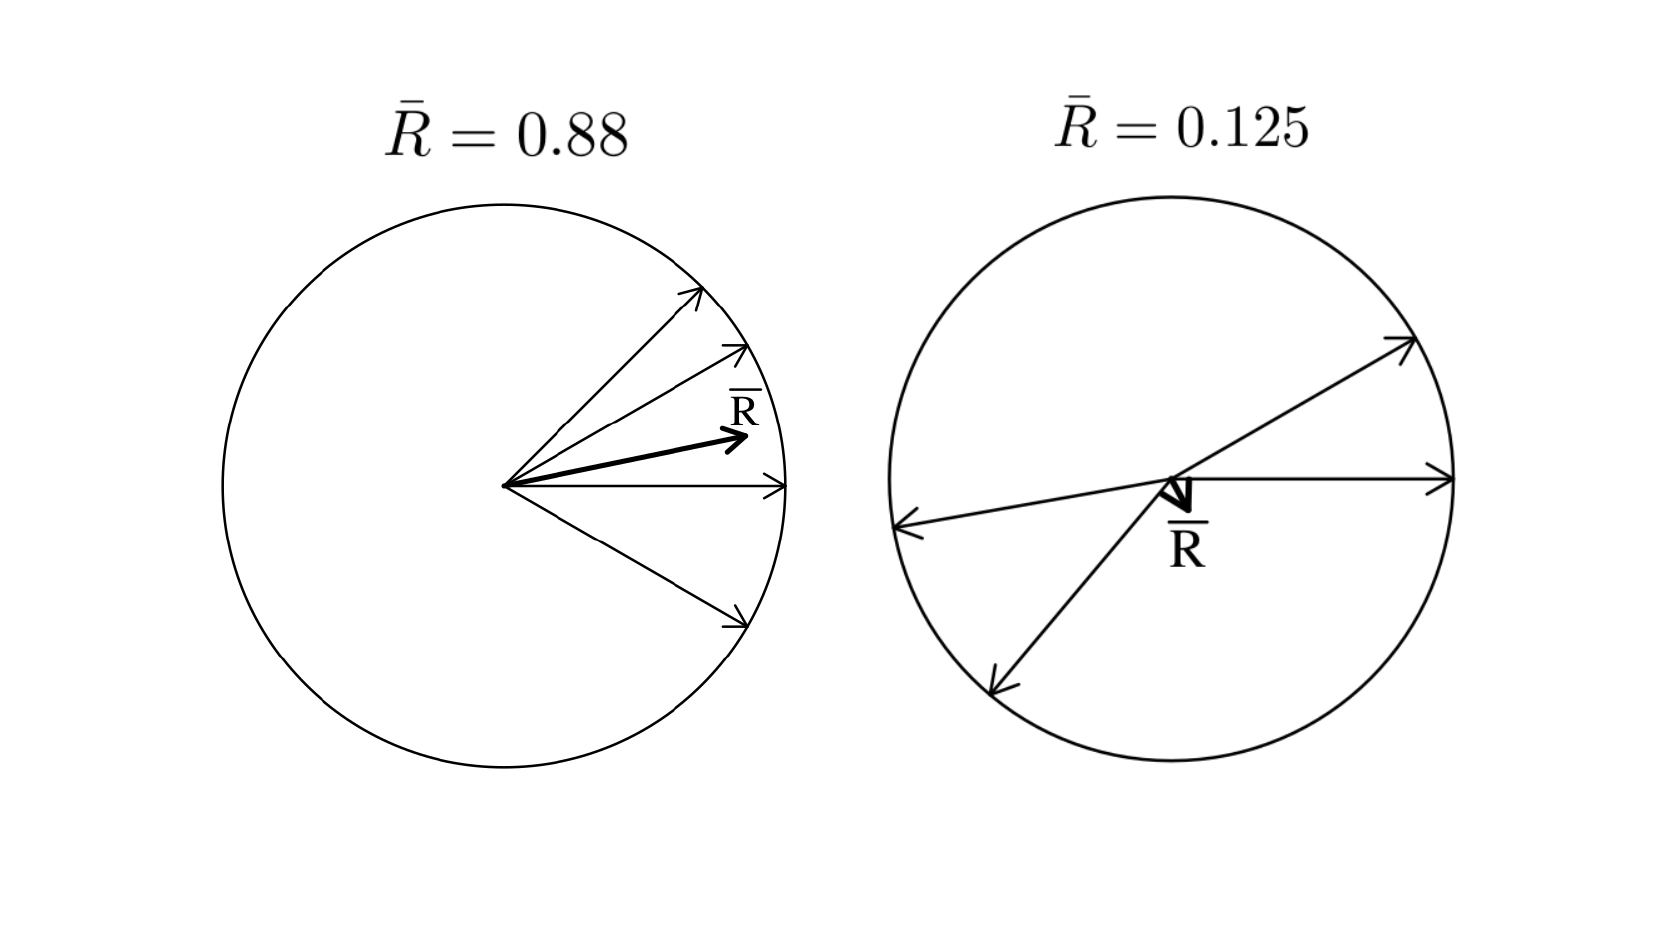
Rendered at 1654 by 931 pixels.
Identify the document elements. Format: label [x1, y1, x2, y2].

picture [1051, 88, 1319, 160]
picture [205, 190, 792, 774]
picture [874, 183, 1476, 777]
picture [380, 88, 638, 169]
